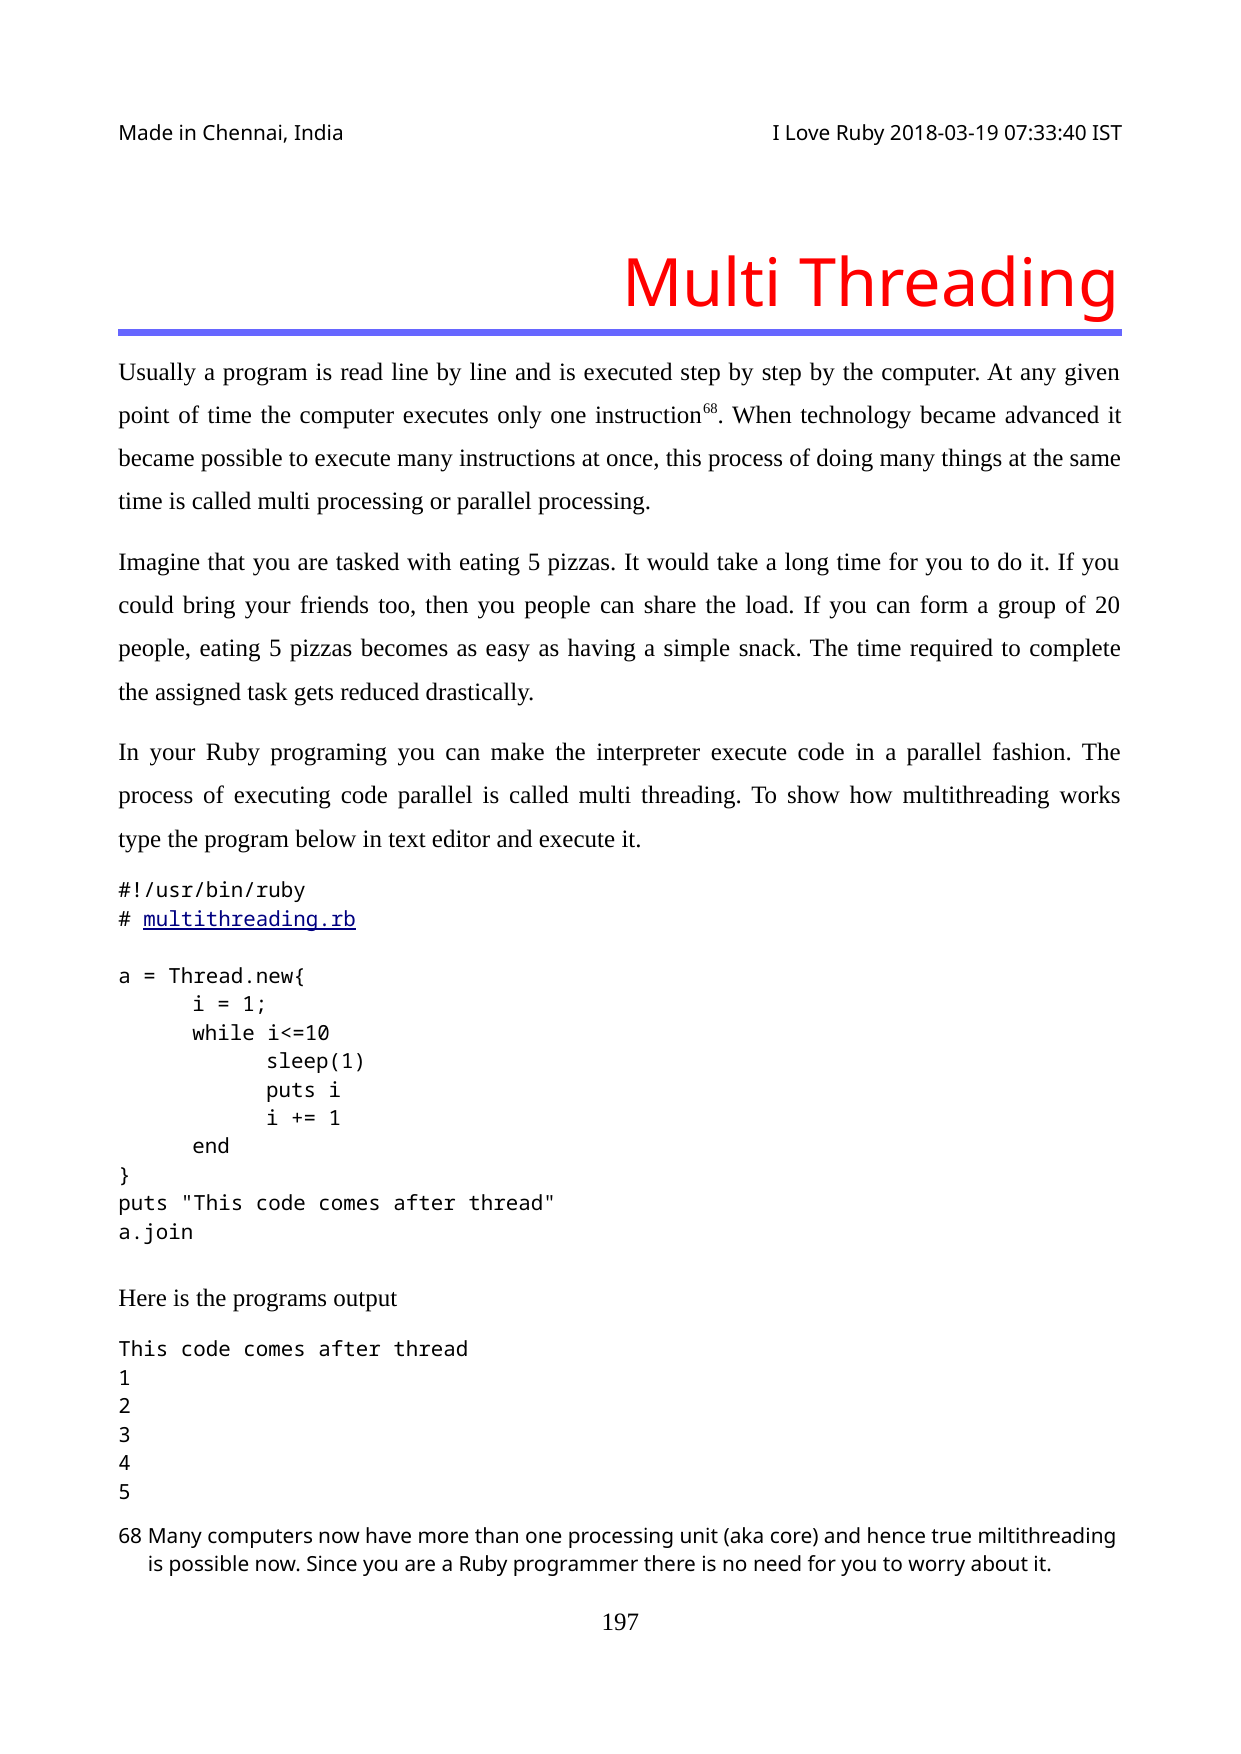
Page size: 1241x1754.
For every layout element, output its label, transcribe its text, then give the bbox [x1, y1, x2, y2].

text a = Thread.new{ [118, 961, 1122, 989]
subtitle Multi Threading [118, 233, 1122, 329]
text This code comes after thread [118, 1334, 1122, 1363]
text 2 [118, 1391, 1122, 1420]
text Imagine that you are tasked with eating 5 pizzas. It would take a long time for you to do it. If you could bring your friends too, then you people can share the load. If you can form a group of 20 people, eating 5 pizzas becomes as easy as having a simple snack. The time required to complete the assigned task gets reduced drastically. [118, 547, 1122, 705]
text 1 [118, 1363, 1122, 1391]
text # multithreading.rb [118, 904, 1122, 932]
text i += 1 [118, 1103, 1122, 1132]
text 5 [118, 1477, 1122, 1505]
text } [118, 1160, 1122, 1188]
text while i<=10 [118, 1018, 1122, 1046]
text puts "This code comes after thread" [118, 1188, 1122, 1217]
text In your Ruby programing you can make the interpreter execute code in a parallel fashion. The process of executing code parallel is called multi threading. To show how multithreading works type the program below in text editor and execute it. [118, 737, 1122, 852]
text 4 [118, 1448, 1122, 1477]
text sleep(1) [118, 1046, 1122, 1075]
text a.join [118, 1217, 1122, 1245]
text puts i [118, 1075, 1122, 1103]
text 3 [118, 1420, 1122, 1448]
text Here is the programs output [118, 1283, 1122, 1311]
text #!/usr/bin/ruby [118, 876, 1122, 904]
text end [118, 1132, 1122, 1160]
text i = 1; [118, 989, 1122, 1018]
text Many computers now have more than one processing unit (aka core) and hence true miltithreading is possible now. Since you are a Ruby programmer there is no need for you to worry about it. [118, 1521, 1122, 1578]
text Usually a program is read line by line and is executed step by step by the computer. At any given point of time the computer executes only one instruction. When technology became advanced it became possible to execute many instructions at once, this process of doing many things at the same time is called multi processing or parallel processing. [118, 357, 1122, 515]
